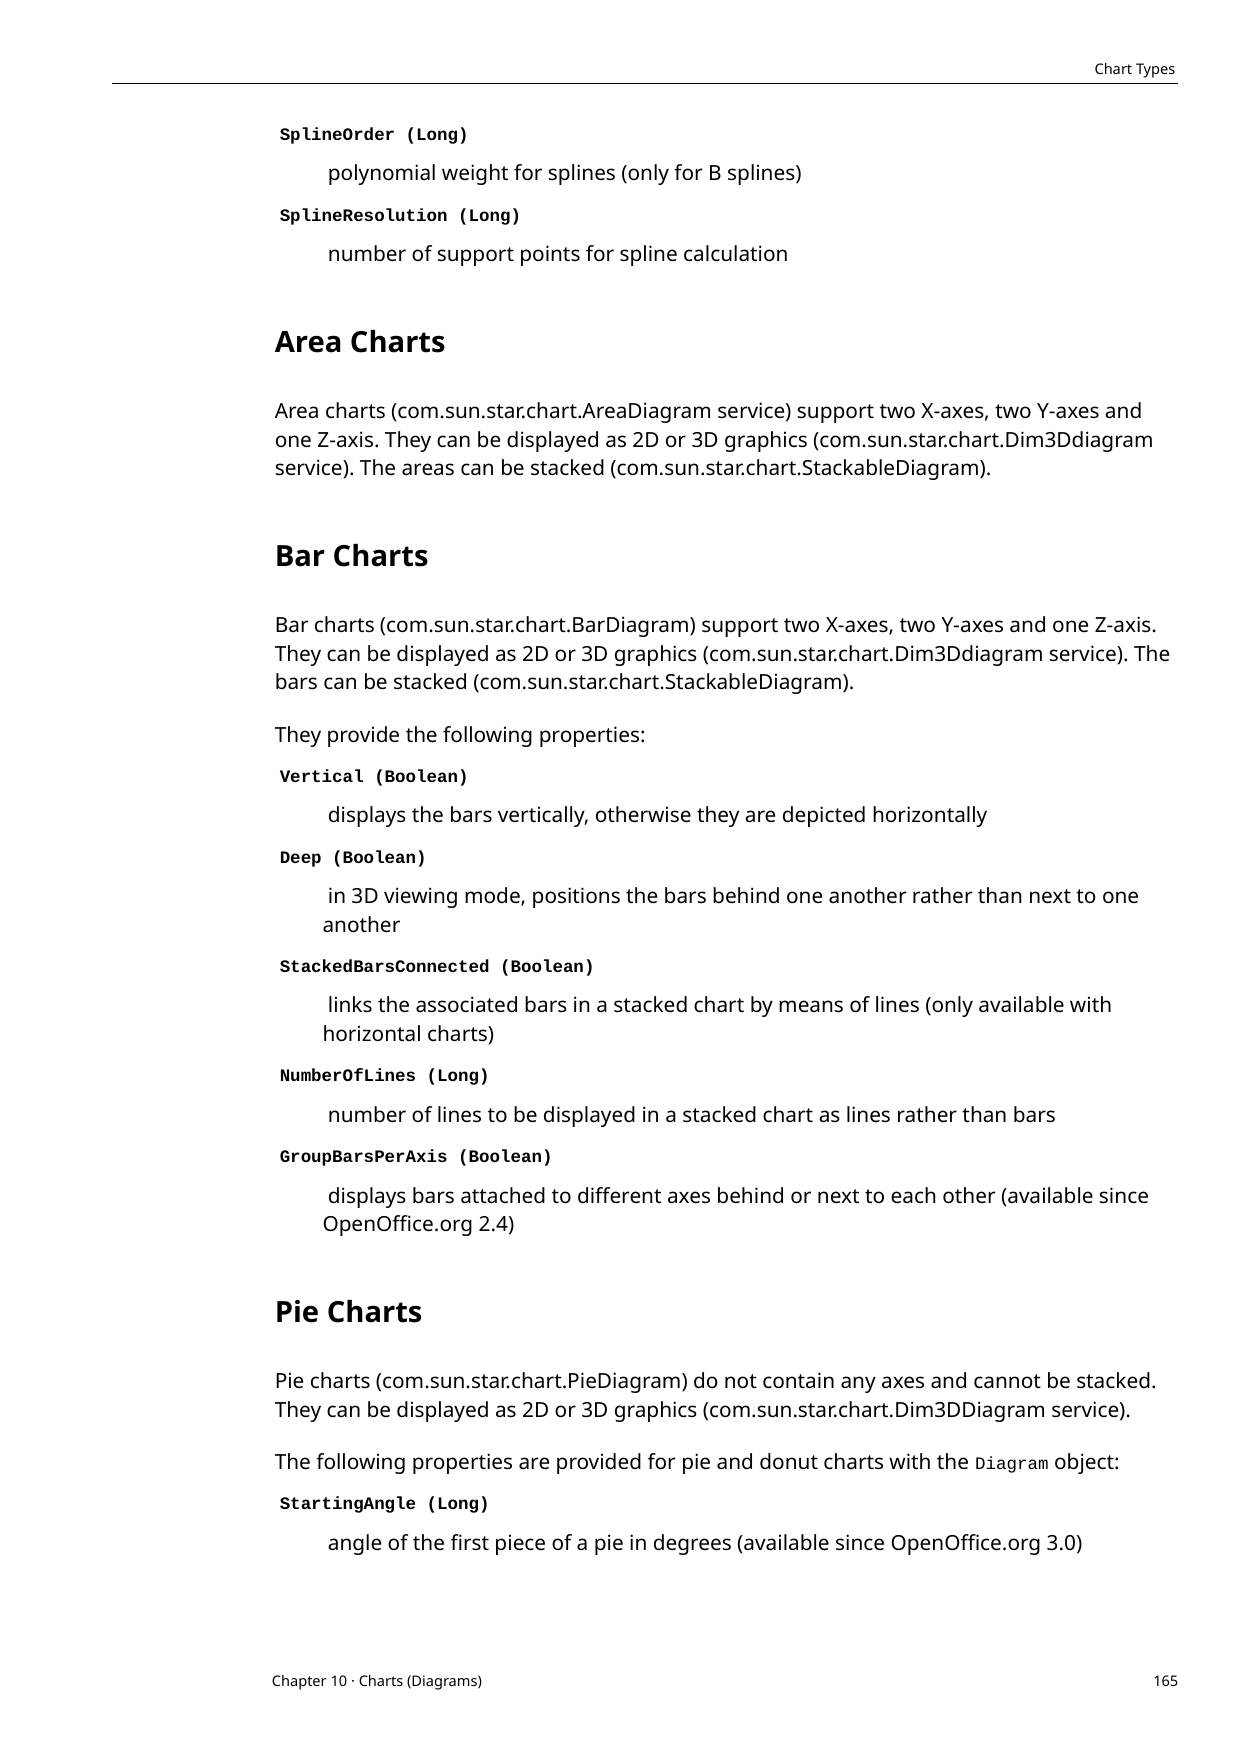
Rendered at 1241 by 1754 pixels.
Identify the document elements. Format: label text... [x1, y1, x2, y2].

subtitle Area Charts [274, 321, 1178, 361]
text Bar charts (com.sun.star.chart.BarDiagram) support two X-axes, two Y-axes and one Z-axis. They can be displayed as 2D or 3D graphics (com.sun.star.chart.Dim3Ddiagram service). The bars can be stacked (com.sun.star.chart.StackableDiagram). [274, 610, 1178, 696]
list NumberOfLines (Long) [274, 1059, 1178, 1088]
list angle of the first piece of a pie in degrees (available since OpenOffice.org 3.0) [322, 1528, 1178, 1556]
text Pie charts (com.sun.star.chart.PieDiagram) do not contain any axes and cannot be stacked. They can be displayed as 2D or 3D graphics (com.sun.star.chart.Dim3DDiagram service). [274, 1366, 1178, 1423]
subtitle Bar Charts [274, 535, 1178, 575]
list links the associated bars in a stacked chart by means of lines (only available with horizontal charts) [322, 991, 1178, 1047]
list Vertical (Boolean) [274, 760, 1178, 788]
list number of lines to be displayed in a stacked chart as lines rather than bars [322, 1100, 1178, 1128]
list in 3D viewing mode, positions the bars behind one another rather than next to one another [322, 881, 1178, 938]
subtitle Pie Charts [274, 1291, 1178, 1331]
text The following properties are provided for pie and donut charts with the Diagram object: [274, 1447, 1178, 1476]
list polynomial weight for splines (only for B splines) [322, 158, 1178, 187]
list number of support points for spline calculation [322, 239, 1178, 268]
list displays the bars vertically, otherwise they are depicted horizontally [322, 801, 1178, 829]
list StartingAngle (Long) [274, 1487, 1178, 1516]
list GroupBarsPerAxis (Boolean) [274, 1140, 1178, 1169]
text Area charts (com.sun.star.chart.AreaDiagram service) support two X-axes, two Y-axes and one Z-axis. They can be displayed as 2D or 3D graphics (com.sun.star.chart.Dim3Ddiagram service). The areas can be stacked (com.sun.star.chart.StackableDiagram). [274, 396, 1178, 482]
list Deep (Boolean) [274, 841, 1178, 869]
list SplineOrder (Long) [274, 118, 1178, 147]
list StackedBarsConnected (Boolean) [274, 950, 1178, 979]
text They provide the following properties: [274, 720, 1178, 748]
list displays bars attached to different axes behind or next to each other (available since OpenOffice.org 2.4) [322, 1181, 1178, 1238]
list SplineResolution (Long) [274, 199, 1178, 227]
